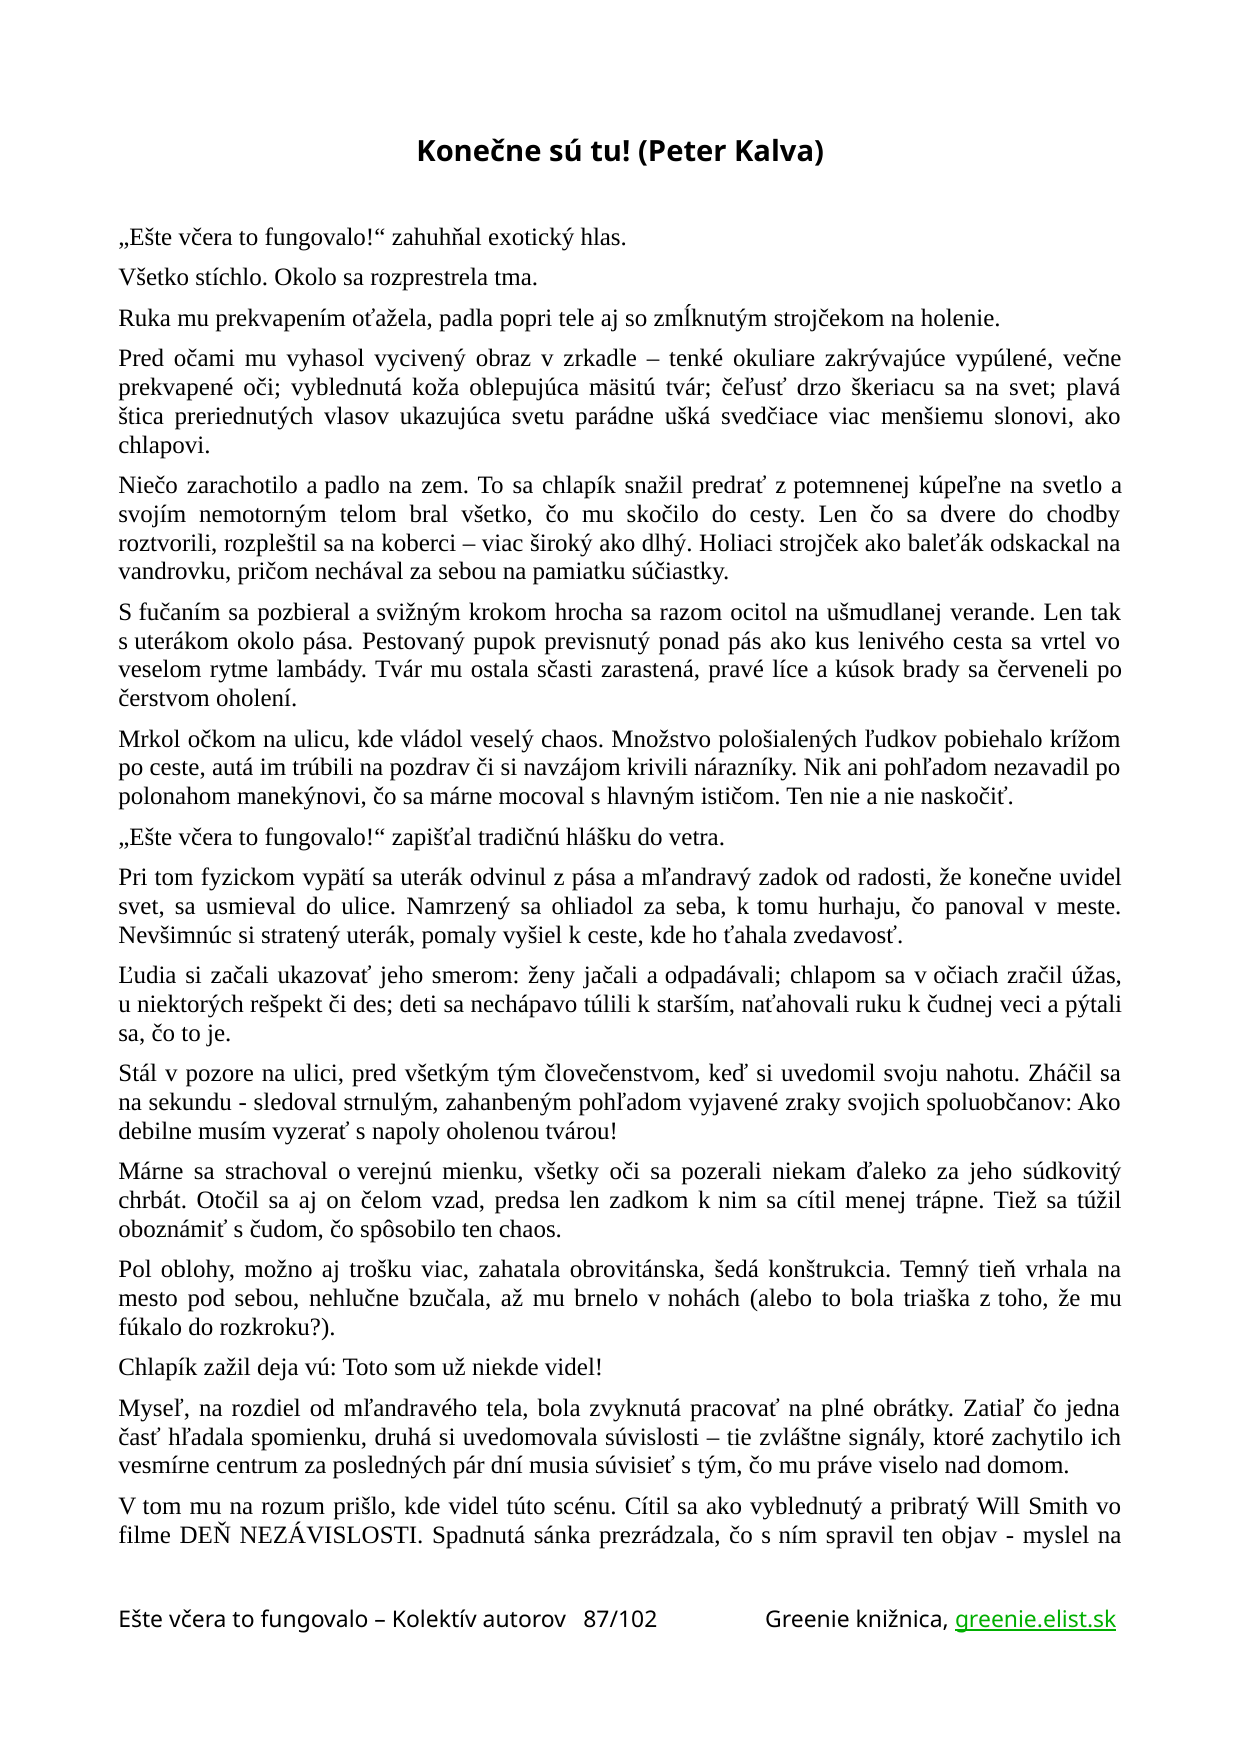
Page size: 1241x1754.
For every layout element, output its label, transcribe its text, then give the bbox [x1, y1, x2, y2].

text Stál v pozore na ulici, pred všetkým tým človečenstvom, keď si uvedomil svoju nahotu. Zháčil sa na sekundu - sledoval strnulým, zahanbeným pohľadom vyjavené zraky svojich spoluobčanov: Ako debilne musím vyzerať s napoly oholenou tvárou! [118, 1058, 1122, 1144]
text Niečo zarachotilo a padlo na zem. To sa chlapík snažil predrať z potemnenej kúpeľne na svetlo a svojím nemotorným telom bral všetko, čo mu skočilo do cesty. Len čo sa dvere do chodby roztvorili, rozpleštil sa na koberci – viac široký ako dlhý. Holiaci strojček ako baleťák odskackal na vandrovku, pričom nechával za sebou na pamiatku súčiastky. [118, 470, 1122, 585]
text S fučaním sa pozbieral a svižným krokom hrocha sa razom ocitol na ušmudlanej verande. Len tak s uterákom okolo pása. Pestovaný pupok previsnutý ponad pás ako kus lenivého cesta sa vrtel vo veselom rytme lambády. Tvár mu ostala sčasti zarastená, pravé líce a kúsok brady sa červeneli po čerstvom oholení. [118, 597, 1122, 712]
text Ľudia si začali ukazovať jeho smerom: ženy jačali a odpadávali; chlapom sa v očiach zračil úžas, u niektorých rešpekt či des; deti sa nechápavo túlili k starším, naťahovali ruku k čudnej veci a pýtali sa, čo to je. [118, 960, 1122, 1047]
text Pred očami mu vyhasol vycivený obraz v zrkadle – tenké okuliare zakrývajúce vypúlené, večne prekvapené oči; vyblednutá koža oblepujúca mäsitú tvár; čeľusť drzo škeriacu sa na svet; plavá štica preriednutých vlasov ukazujúca svetu parádne ušká svedčiace viac menšiemu slonovi, ako chlapovi. [118, 343, 1122, 458]
text Všetko stíchlo. Okolo sa rozprestrela tma. [118, 262, 1122, 291]
text Pri tom fyzickom vypätí sa uterák odvinul z pása a mľandravý zadok od radosti, že konečne uvidel svet, sa usmieval do ulice. Namrzený sa ohliadol za seba, k tomu hurhaju, čo panoval v meste. Nevšimnúc si stratený uterák, pomaly vyšiel k ceste, kde ho ťahala zvedavosť. [118, 862, 1122, 948]
text Chlapík zažil deja vú: Toto som už niekde videl! [118, 1352, 1122, 1381]
text „Ešte včera to fungovalo!“ zahuhňal exotický hlas. [118, 222, 1122, 251]
text Myseľ, na rozdiel od mľandravého tela, bola zvyknutá pracovať na plné obrátky. Zatiaľ čo jedna časť hľadala spomienku, druhá si uvedomovala súvislosti – tie zvláštne signály, ktoré zachytilo ich vesmírne centrum za posledných pár dní musia súvisieť s tým, čo mu práve viselo nad domom. [118, 1393, 1122, 1479]
text V tom mu na rozum prišlo, kde videl túto scénu. Cítil sa ako vyblednutý a pribratý Will Smith vo filme DEŇ NEZÁVISLOSTI. Spadnutá sánka prezrádzala, čo s ním spravil ten objav - myslel na [118, 1491, 1122, 1548]
text Márne sa strachoval o verejnú mienku, všetky oči sa pozerali niekam ďaleko za jeho súdkovitý chrbát. Otočil sa aj on čelom vzad, predsa len zadkom k nim sa cítil menej trápne. Tiež sa túžil oboznámiť s čudom, čo spôsobilo ten chaos. [118, 1156, 1122, 1243]
text Pol oblohy, možno aj trošku viac, zahatala obrovitánska, šedá konštrukcia. Temný tieň vrhala na mesto pod sebou, nehlučne bzučala, až mu brnelo v nohách (alebo to bola triaška z toho, že mu fúkalo do rozkroku?). [118, 1254, 1122, 1341]
text „Ešte včera to fungovalo!“ zapišťal tradičnú hlášku do vetra. [118, 822, 1122, 851]
text Mrkol očkom na ulicu, kde vládol veselý chaos. Množstvo pološialených ľudkov pobiehalo krížom po ceste, autá im trúbili na pozdrav či si navzájom krivili nárazníky. Nik ani pohľadom nezavadil po polonahom manekýnovi, čo sa márne mocoval s hlavným ističom. Ten nie a nie naskočiť. [118, 724, 1122, 810]
subtitle Konečne sú tu! (Peter Kalva) [118, 130, 1122, 169]
text Ruka mu prekvapením oťažela, padla popri tele aj so zmĺknutým strojčekom na holenie. [118, 303, 1122, 332]
